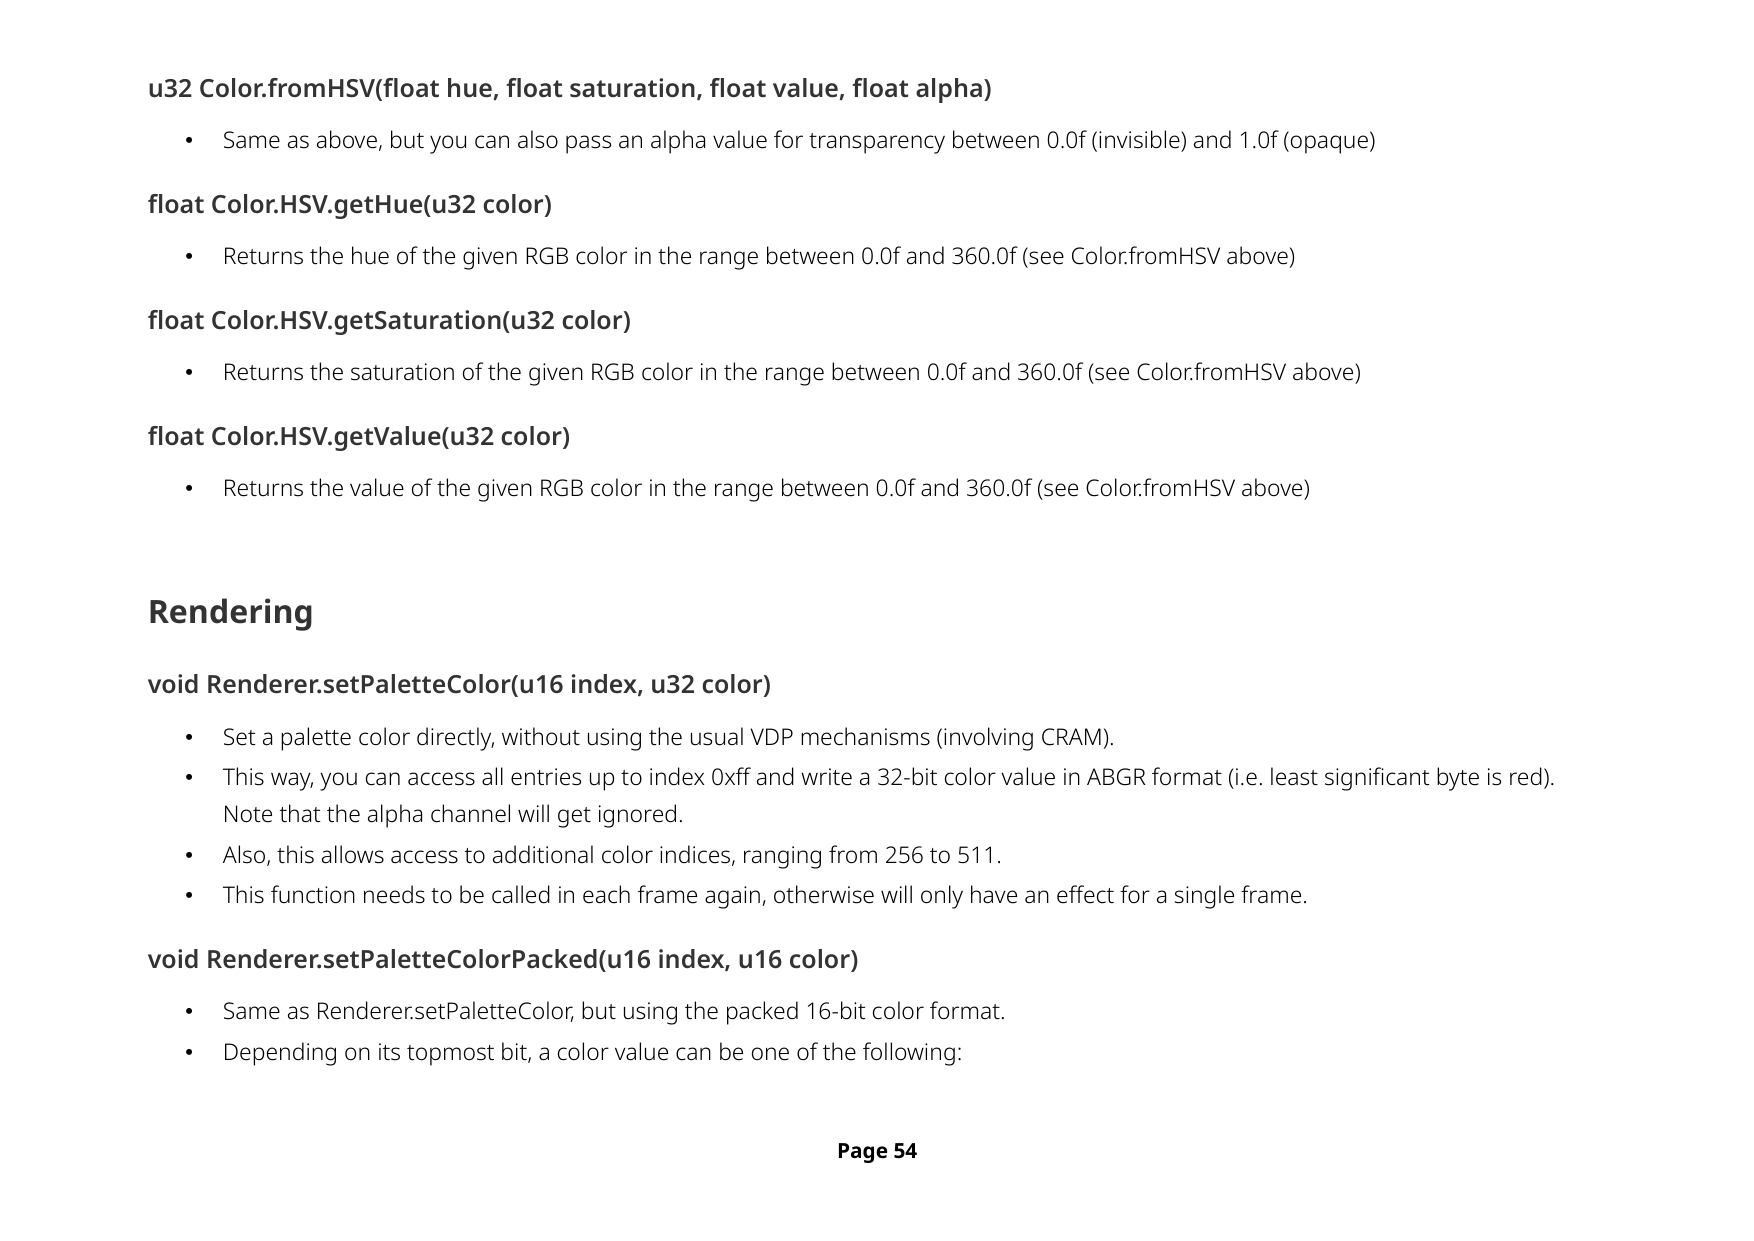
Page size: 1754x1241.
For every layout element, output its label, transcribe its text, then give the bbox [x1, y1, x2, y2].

subtitle void Renderer.setPaletteColor(u16 index, u32 color) [148, 667, 1606, 701]
list Returns the value of the given RGB color in the range between 0.0f and 360.0f (see Color.fromHSV above) [185, 472, 1606, 503]
subtitle float Color.HSV.getSaturation(u32 color) [148, 302, 1606, 337]
list Also, this allows access to additional color indices, ranging from 256 to 511. [185, 839, 1606, 870]
list Depending on its topmost bit, a color value can be one of the following: [185, 1035, 1606, 1067]
list Same as above, but you can also pass an alpha value for transparency between 0.0f (invisible) and 1.0f (opaque) [185, 124, 1606, 155]
subtitle u32 Color.fromHSV(float hue, float saturation, float value, float alpha) [148, 71, 1606, 105]
list This function needs to be called in each frame again, otherwise will only have an effect for a single frame. [185, 879, 1606, 910]
subtitle void Renderer.setPaletteColorPacked(u16 index, u16 color) [148, 942, 1606, 976]
subtitle float Color.HSV.getValue(u32 color) [148, 418, 1606, 452]
list Same as Renderer.setPaletteColor, but using the packed 16-bit color format. [185, 995, 1606, 1026]
list Returns the saturation of the given RGB color in the range between 0.0f and 360.0f (see Color.fromHSV above) [185, 356, 1606, 387]
list Set a palette color directly, without using the usual VDP mechanisms (involving CRAM). [185, 720, 1606, 752]
list This way, you can access all entries up to index 0xff and write a 32-bit color value in ABGR format (i.e. least significant byte is red). Note that the alpha channel will get ignored. [185, 761, 1606, 829]
subtitle float Color.HSV.getHue(u32 color) [148, 187, 1606, 221]
subtitle Rendering [148, 589, 1606, 633]
list Returns the hue of the given RGB color in the range between 0.0f and 360.0f (see Color.fromHSV above) [185, 240, 1606, 271]
